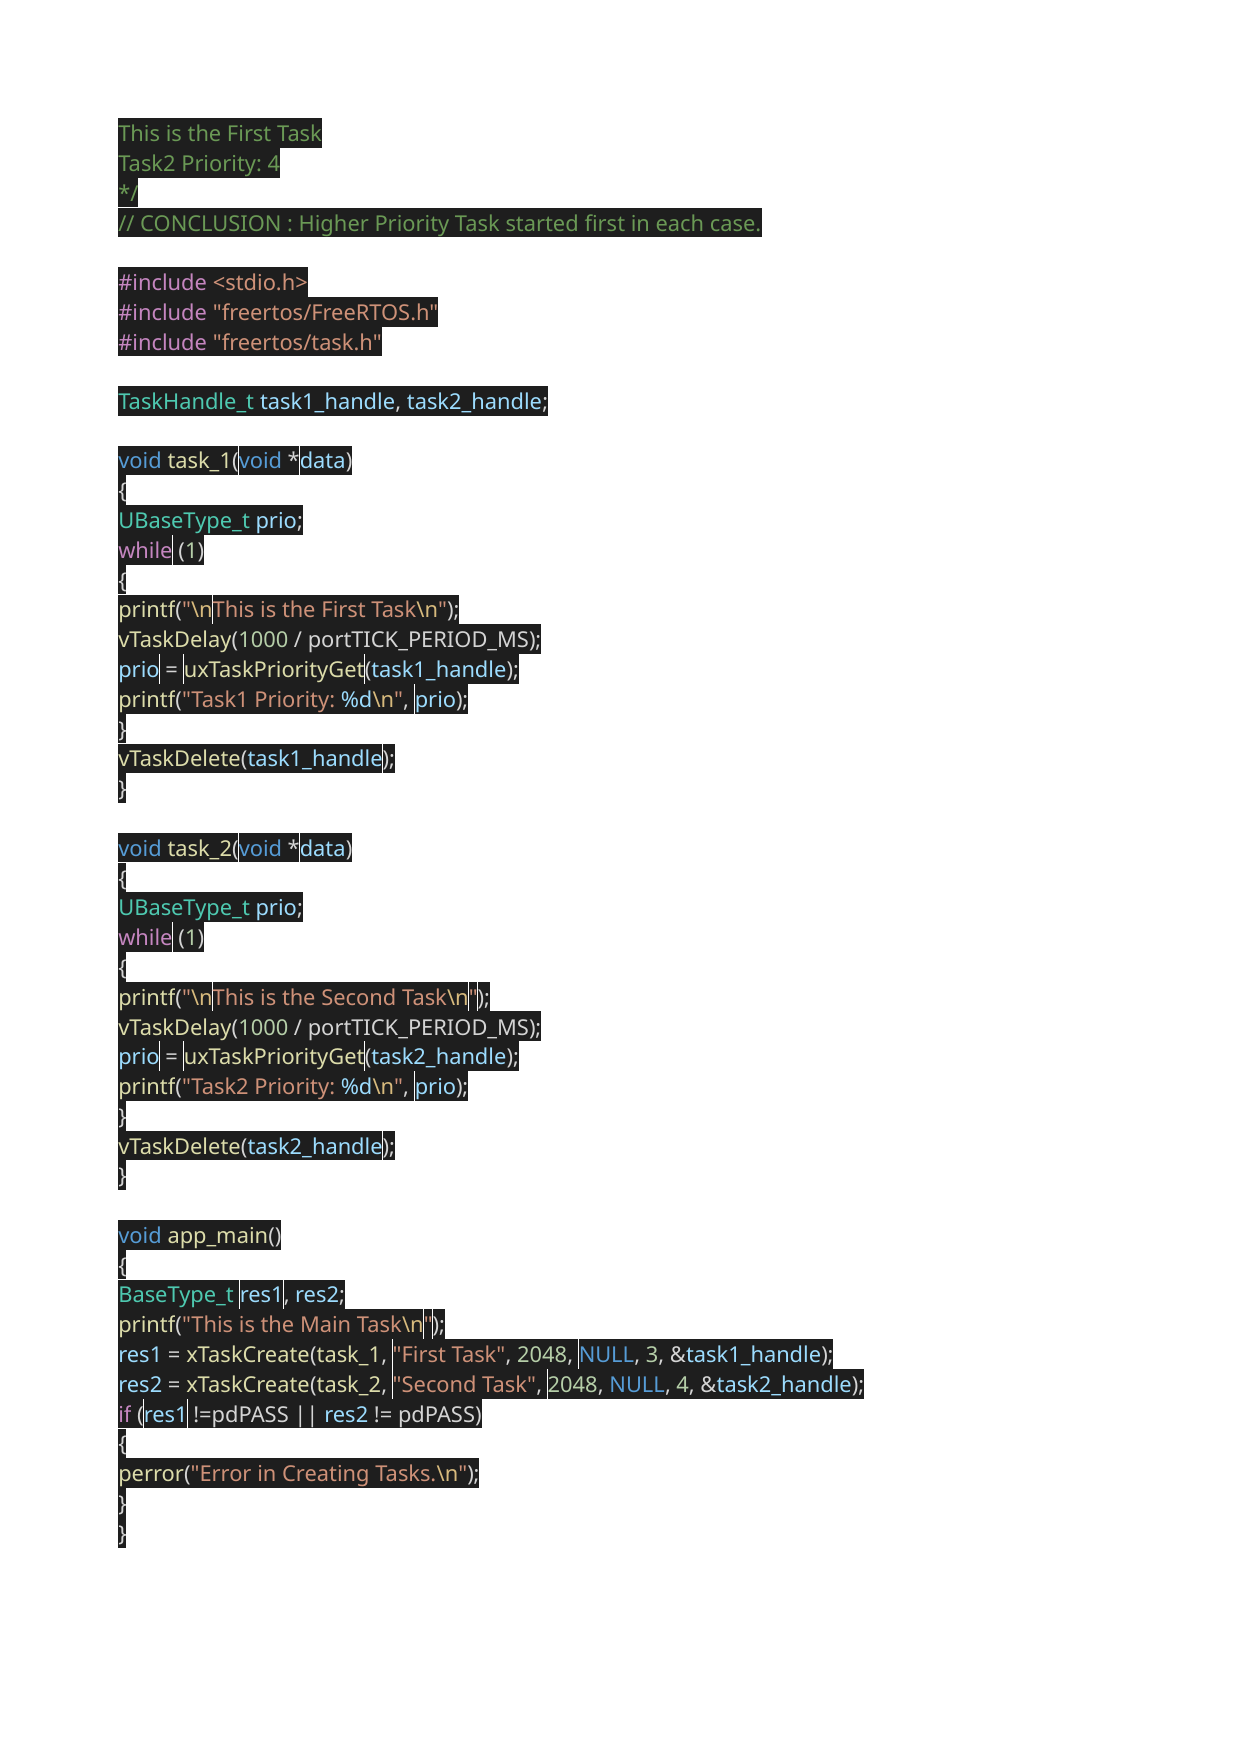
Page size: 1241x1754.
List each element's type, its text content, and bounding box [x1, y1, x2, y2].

text while (1) [118, 922, 1122, 952]
text } [118, 1518, 1122, 1548]
text { [118, 1428, 1122, 1458]
text vTaskDelete(task1_handle); [118, 743, 1122, 773]
text #include "freertos/FreeRTOS.h" [118, 297, 1122, 327]
text #include <stdio.h> [118, 267, 1122, 297]
text } [118, 1160, 1122, 1190]
text UBaseType_t prio; [118, 892, 1122, 922]
text BaseType_t res1, res2; [118, 1279, 1122, 1309]
text perror("Error in Creating Tasks.\n"); [118, 1458, 1122, 1488]
text { [118, 862, 1122, 892]
text printf("Task1 Priority: %d\n", prio); [118, 684, 1122, 714]
text printf("This is the Main Task\n"); [118, 1309, 1122, 1339]
text res2 = xTaskCreate(task_2, "Second Task", 2048, NULL, 4, &task2_handle); [118, 1369, 1122, 1399]
text prio = uxTaskPriorityGet(task1_handle); [118, 654, 1122, 684]
text Task2 Priority: 4 [118, 148, 1122, 178]
text // CONCLUSION : Higher Priority Task started first in each case. [118, 207, 1122, 237]
text #include "freertos/task.h" [118, 327, 1122, 356]
text TaskHandle_t task1_handle, task2_handle; [118, 386, 1122, 416]
text This is the First Task [118, 118, 1122, 148]
text } [118, 773, 1122, 803]
text void task_2(void *data) [118, 833, 1122, 862]
text printf("\nThis is the First Task\n"); [118, 594, 1122, 624]
text res1 = xTaskCreate(task_1, "First Task", 2048, NULL, 3, &task1_handle); [118, 1339, 1122, 1369]
text printf("\nThis is the Second Task\n"); [118, 982, 1122, 1011]
text printf("Task2 Priority: %d\n", prio); [118, 1071, 1122, 1101]
text { [118, 1250, 1122, 1279]
text } [118, 714, 1122, 743]
text prio = uxTaskPriorityGet(task2_handle); [118, 1041, 1122, 1071]
text while (1) [118, 535, 1122, 565]
text if (res1 !=pdPASS || res2 != pdPASS) [118, 1399, 1122, 1428]
text vTaskDelay(1000 / portTICK_PERIOD_MS); [118, 1011, 1122, 1041]
text { [118, 475, 1122, 505]
text vTaskDelay(1000 / portTICK_PERIOD_MS); [118, 624, 1122, 654]
text { [118, 952, 1122, 982]
text } [118, 1101, 1122, 1131]
text vTaskDelete(task2_handle); [118, 1131, 1122, 1160]
text { [118, 565, 1122, 594]
text UBaseType_t prio; [118, 505, 1122, 535]
text void task_1(void *data) [118, 446, 1122, 475]
text void app_main() [118, 1220, 1122, 1250]
text */ [118, 178, 1122, 207]
text } [118, 1488, 1122, 1518]
